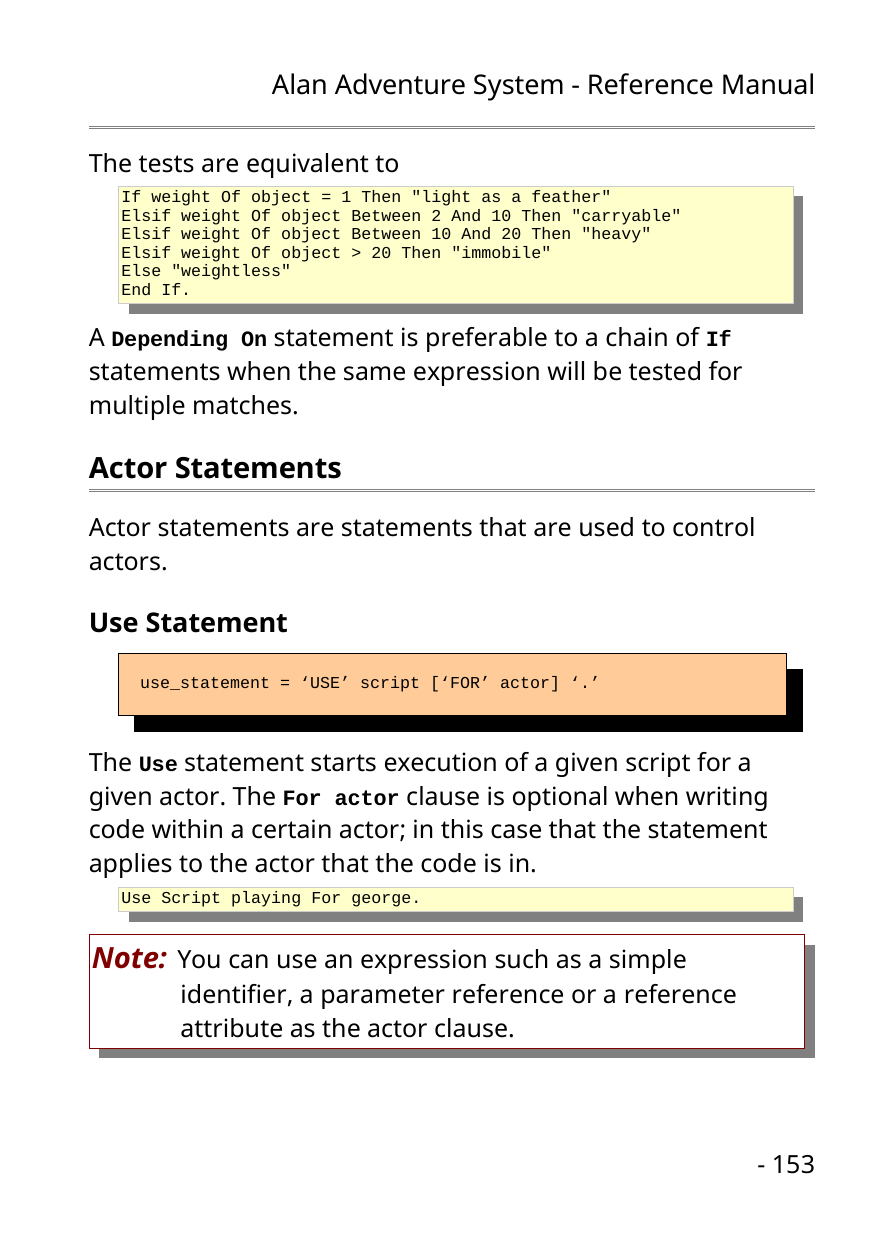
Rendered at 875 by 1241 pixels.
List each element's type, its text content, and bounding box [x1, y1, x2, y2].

text The tests are equivalent to [88, 146, 815, 179]
text If weight Of object = 1 Then "light as a feather" Elsif weight Of object Between 2 And 10 Then "carryable" Elsif weight Of object Between 10 And 20 Then "heavy" Elsif weight Of object > 20 Then "immobile" Else "weightless" End If. [119, 187, 793, 303]
text The Use statement starts execution of a given script for a given actor. The For actor clause is optional when writing code within a certain actor; in this case that the statement applies to the actor that the code is in. [88, 744, 815, 880]
text use_statement = ‘USE’ script [‘FOR’ actor] ‘.’ [119, 654, 786, 715]
text Actor statements are statements that are used to control actors. [88, 510, 815, 578]
list You can use an expression such as a simple identifier, a parameter reference or a reference attribute as the actor clause. [90, 935, 804, 1048]
text Use Script playing For george. [119, 888, 793, 911]
text A Depending On statement is preferable to a chain of If statements when the same expression will be tested for multiple matches. [88, 320, 815, 422]
subtitle Actor Statements [88, 447, 815, 491]
subtitle Use Statement [88, 603, 815, 640]
